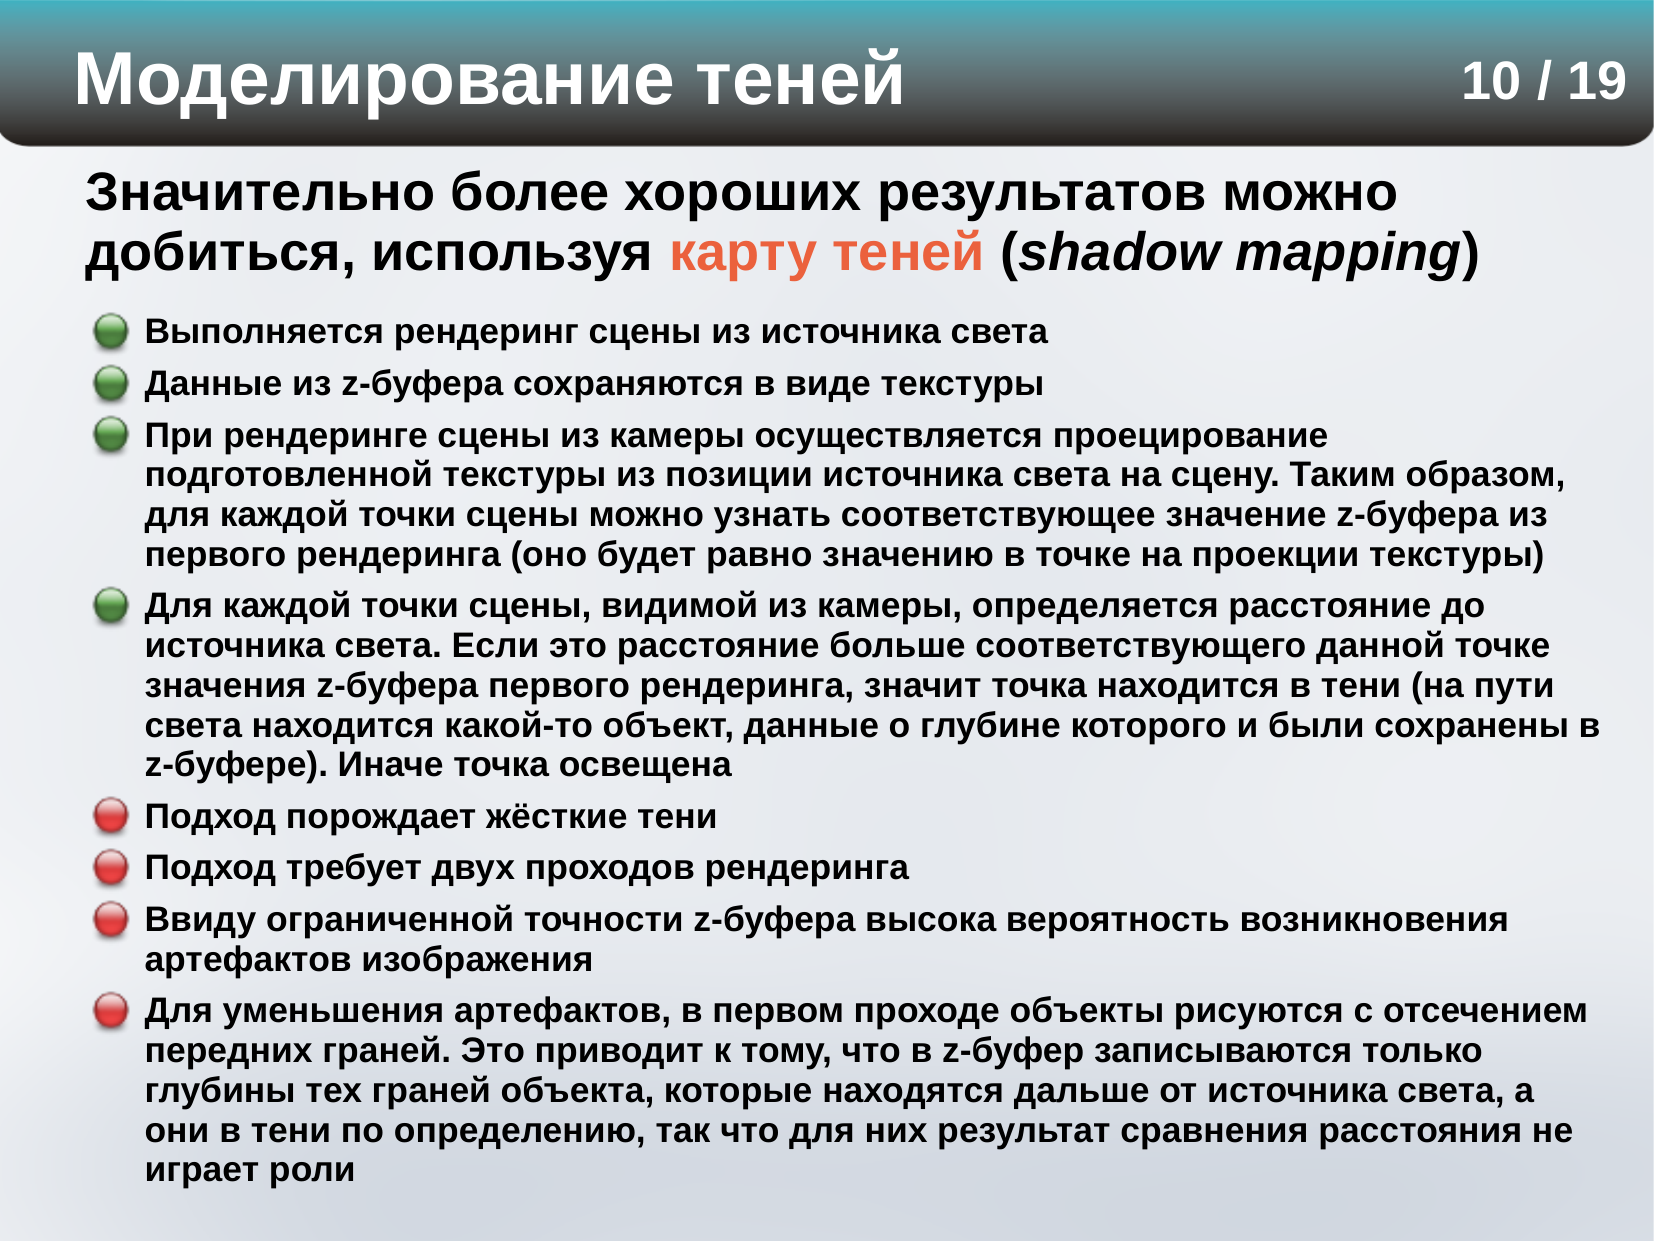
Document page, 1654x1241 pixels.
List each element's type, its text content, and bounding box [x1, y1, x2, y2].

picture [0, 0, 1654, 1241]
text_box Значительно более хороших результатов можно добиться, используя карту теней (shadow mapping) Выполняется рендеринг сцены из источника света Данные из z-буфера сохраняются в виде текстуры При рендеринге сцены из камеры осуществляется проецирование подготовленной текстуры из позиции источника света на сцену. Таким образом, для каждой точки сцены можно узнать соответствующее значение z-буфера из первого рендеринга (оно будет равно значению в точке на проекции текстуры) Для каждой точки сцены, видимой из камеры, определяется расстояние до источника света. Если это расстояние больше соответствующего данной точке значения z-буфера первого рендеринга, значит точка находится в тени (на пути света находится какой-то объект, данные о глубине которого и были сохранены в z-буфере). Иначе точка освещена Подход порождает жёсткие тени Подход требует двух проходов рендеринга Ввиду ограниченной точности z-буфера высока вероятность возникновения артефактов изображения Для уменьшения артефактов, в первом проходе объекты рисуются с отсечением передних граней. Это приводит к тому, что в z-буфер записываются только глубины тех граней объекта, которые находятся дальше от источника света, а они в тени по определению, так что для них результат сравнения расстояния не играет роли [70, 153, 1625, 1197]
text_box <номер> / 19 [1446, 42, 1654, 179]
text_box Моделирование теней [59, 29, 1300, 129]
